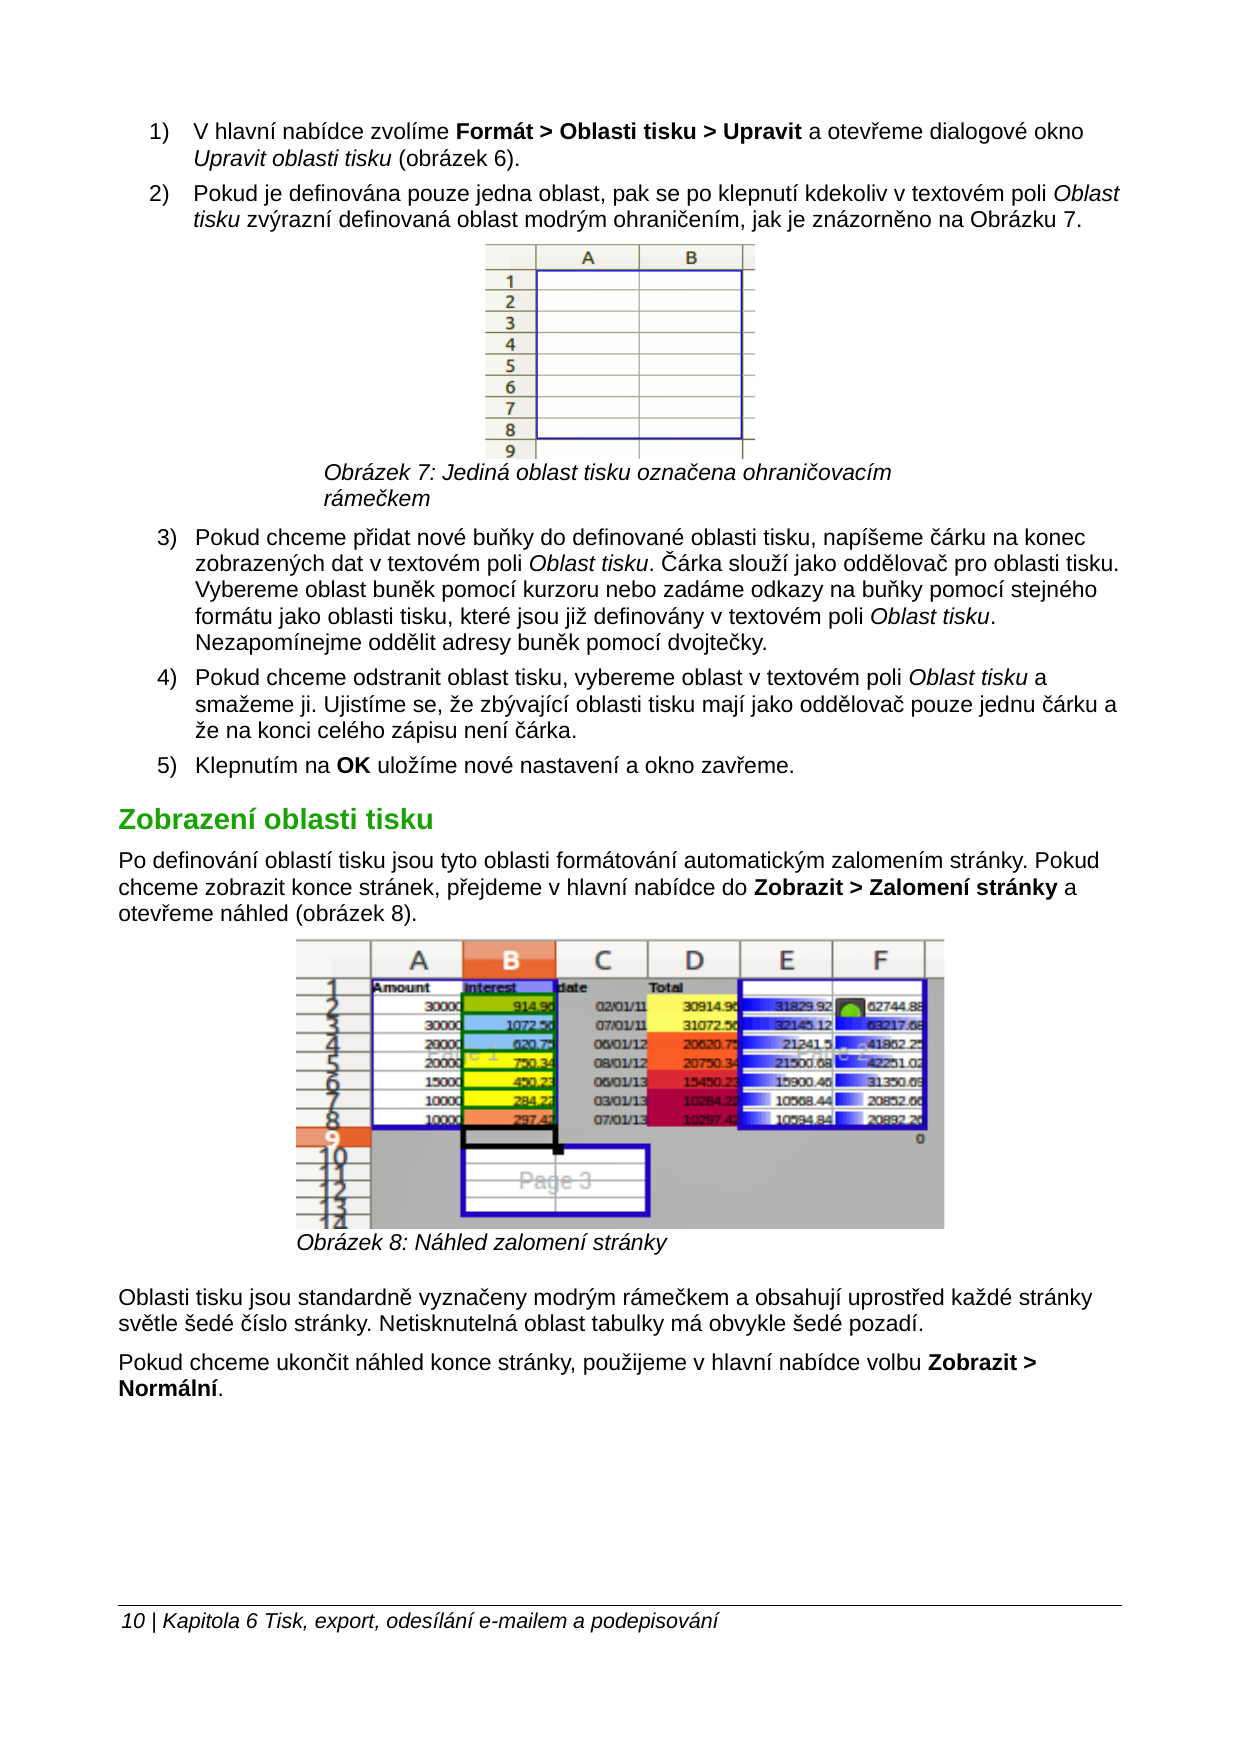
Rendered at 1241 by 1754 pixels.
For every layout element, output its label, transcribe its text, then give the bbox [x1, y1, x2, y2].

picture [485, 244, 755, 459]
list Pokud chceme odstranit oblast tisku, vybereme oblast v textovém poli Oblast tisku a smažeme ji. Ujistíme se, že zbývající oblasti tisku mají jako oddělovač pouze jednu čárku a že na konci celého zápisu není čárka. [177, 664, 1122, 743]
text Obrázek 7: Jediná oblast tisku označena ohraničovacím rámečkem [323, 459, 917, 512]
list Klepnutím na OK uložíme nové nastavení a okno zavřeme. [177, 752, 1122, 778]
list V hlavní nabídce zvolíme Formát > Oblasti tisku > Upravit a otevřeme dialogové okno Upravit oblasti tisku (obrázek 6). [169, 118, 1122, 171]
picture [296, 938, 945, 1229]
text Pokud chceme ukončit náhled konce stránky, použijeme v hlavní nabídce volbu Zobrazit > Normální. [118, 1349, 1122, 1401]
list Pokud je definována pouze jedna oblast, pak se po klepnutí kdekoliv v textovém poli Oblast tisku zvýrazní definovaná oblast modrým ohraničením, jak je znázorněno na Obrázku 7. [169, 180, 1122, 232]
subtitle Zobrazení oblasti tisku [118, 802, 1122, 836]
text Obrázek 8: Náhled zalomení stránky [296, 1229, 944, 1255]
text Po definování oblastí tisku jsou tyto oblasti formátování automatickým zalomením stránky. Pokud chceme zobrazit konce stránek, přejdeme v hlavní nabídce do Zobrazit > Zalomení stránky a otevřeme náhled (obrázek 8). [118, 847, 1122, 926]
text Oblasti tisku jsou standardně vyznačeny modrým rámečkem a obsahují uprostřed každé stránky světle šedé číslo stránky. Netisknutelná oblast tabulky má obvykle šedé pozadí. [118, 1283, 1122, 1336]
list Pokud chceme přidat nové buňky do definované oblasti tisku, napíšeme čárku na konec zobrazených dat v textovém poli Oblast tisku. Čárka slouží jako oddělovač pro oblasti tisku. Vybereme oblast buněk pomocí kurzoru nebo zadáme odkazy na buňky pomocí stejného formátu jako oblasti tisku, které jsou již definovány v textovém poli Oblast tisku. Nezapomínejme oddělit adresy buněk pomocí dvojtečky. [177, 523, 1122, 655]
